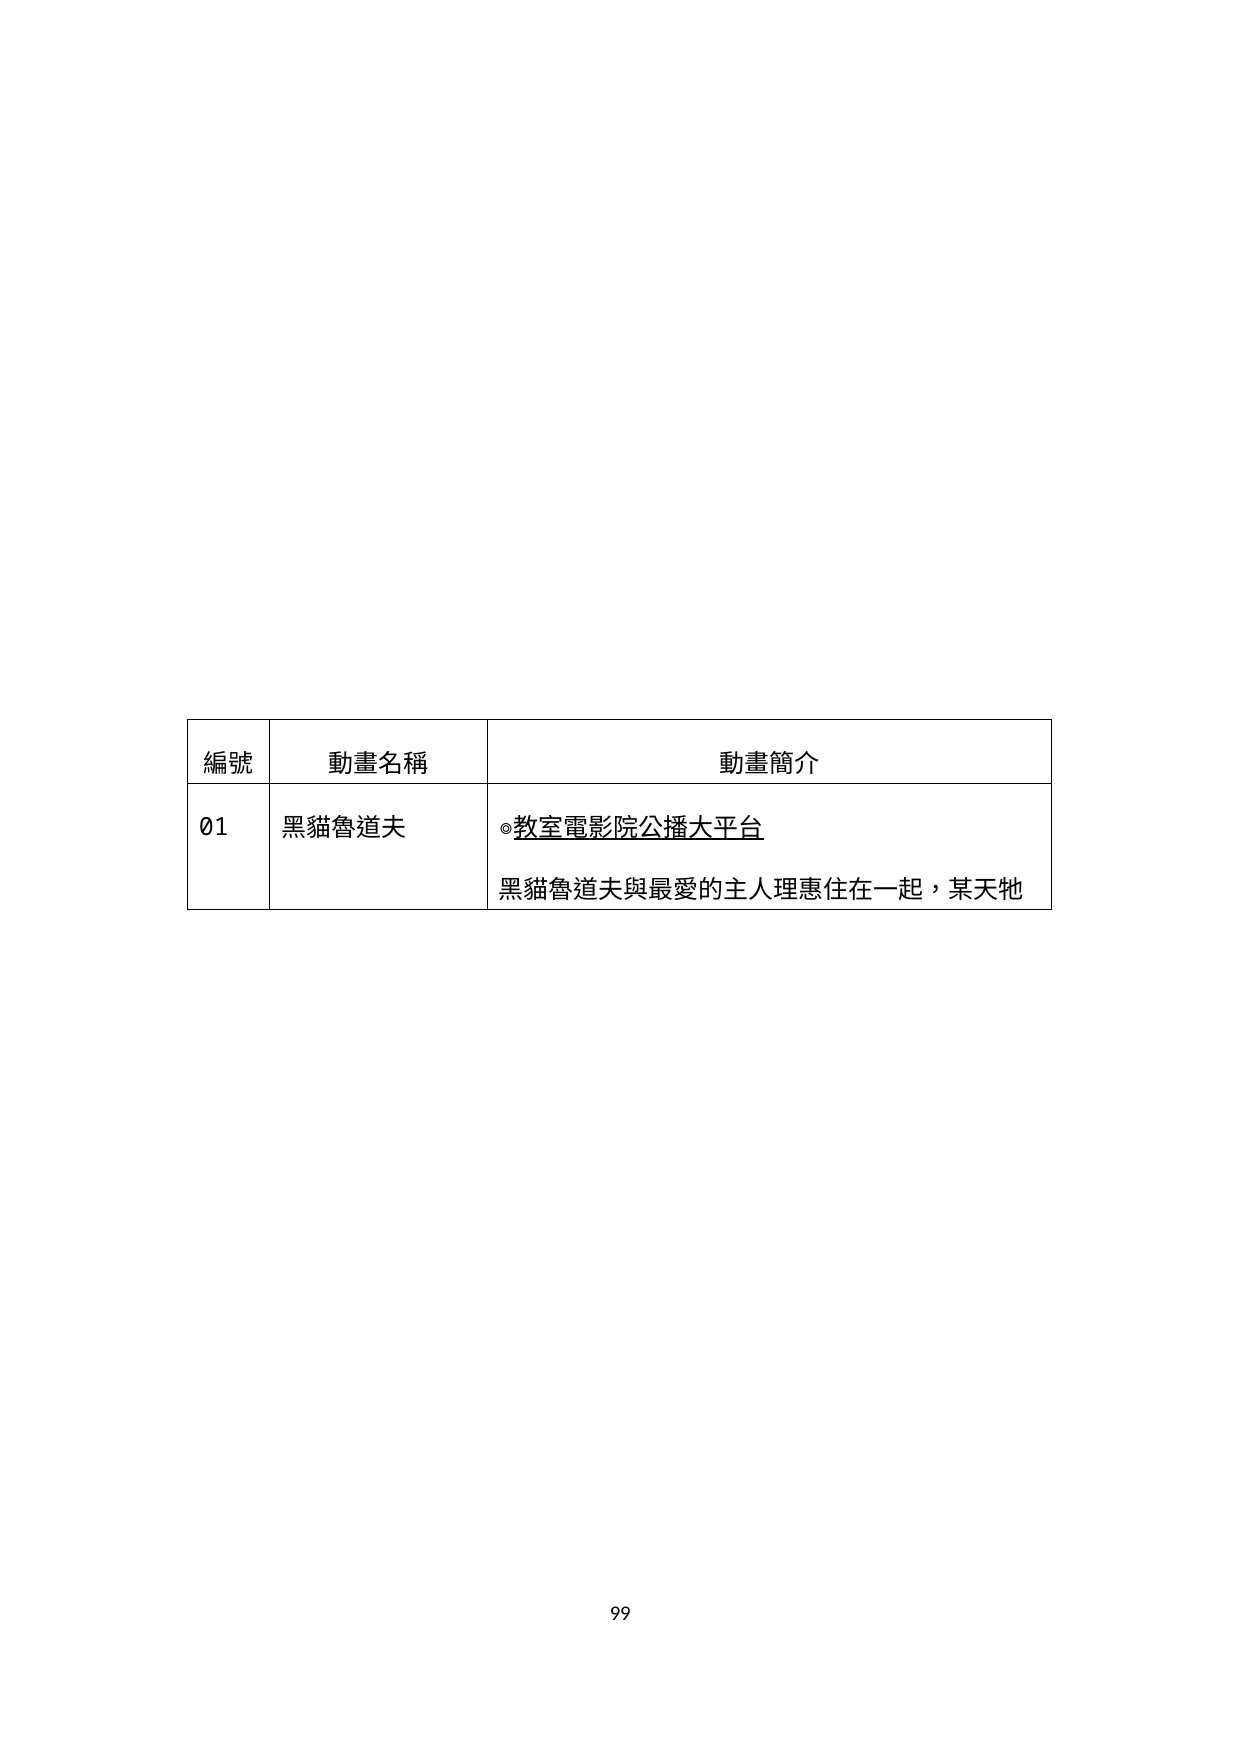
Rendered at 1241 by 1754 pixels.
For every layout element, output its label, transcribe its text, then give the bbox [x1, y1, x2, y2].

table_cell ◎教室電影院公播大平台 黑貓魯道夫與最愛的主人理惠住在一起，某天牠 [488, 784, 1051, 909]
table_cell 黑貓魯道夫 [270, 784, 487, 909]
table_header 動畫簡介 [488, 720, 1051, 783]
table_header 動畫名稱 [270, 720, 487, 783]
table_cell 01 [188, 784, 269, 909]
table_header 編號 [188, 720, 269, 783]
